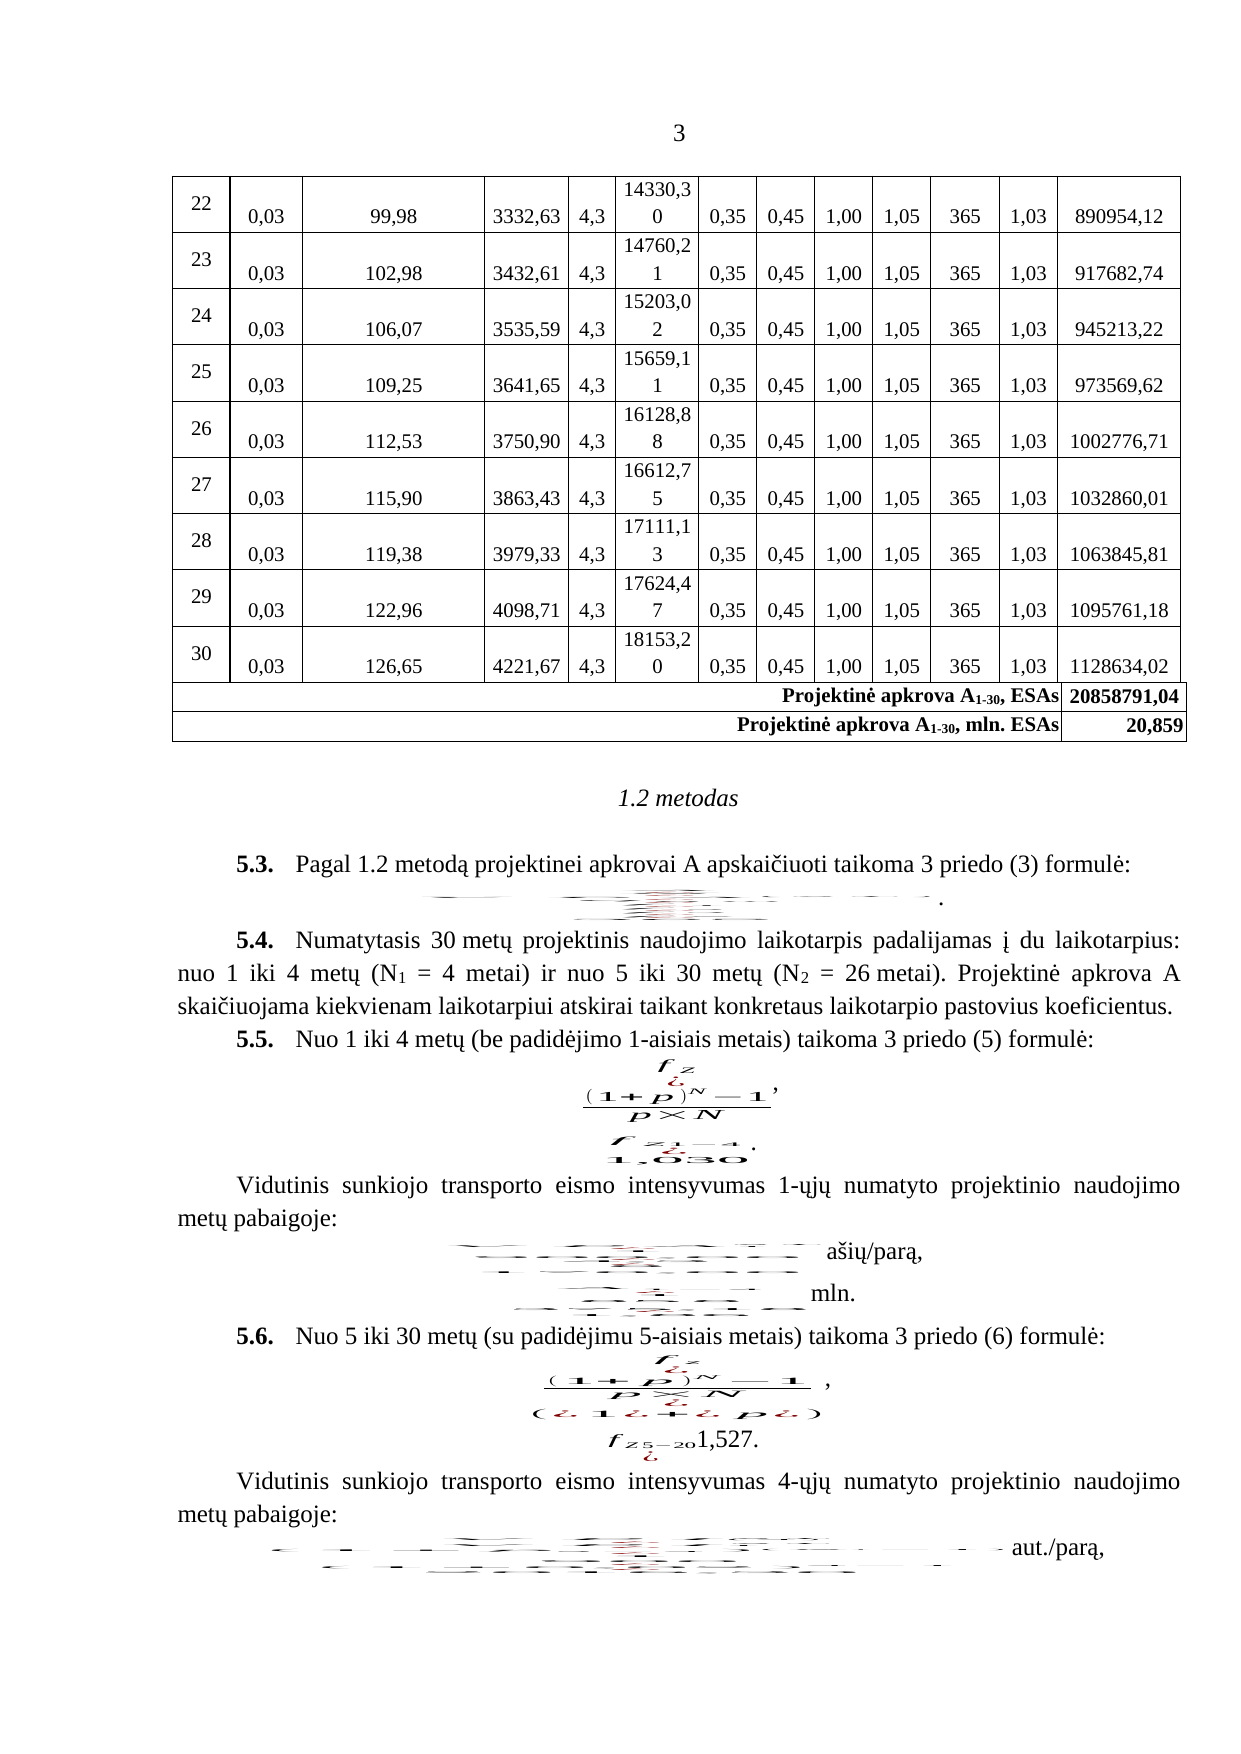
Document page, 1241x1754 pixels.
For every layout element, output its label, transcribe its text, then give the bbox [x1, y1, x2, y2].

text ašių/parą, [177, 1236, 1181, 1274]
table_cell 0,35 [699, 627, 756, 682]
table_cell 1,03 [1000, 233, 1057, 288]
table_cell 0,03 [231, 177, 302, 232]
table_cell 365 [931, 458, 999, 513]
table_cell 1,03 [1000, 514, 1057, 569]
text 1.2 metodas [177, 783, 1181, 812]
table_cell 1,03 [1000, 402, 1057, 457]
table_cell 1,03 [1000, 627, 1057, 682]
table_cell 1,05 [873, 514, 930, 569]
table_cell 0,03 [231, 345, 302, 401]
table_cell 4,3 [569, 177, 615, 232]
table_cell 1,05 [873, 402, 930, 457]
table_cell 1,03 [1000, 345, 1057, 401]
table_cell 3750,90 [485, 402, 568, 457]
text 1,527. [177, 1424, 1181, 1462]
table_cell 4,3 [569, 233, 615, 288]
table_cell 1,00 [815, 177, 872, 232]
table_cell 1,05 [873, 627, 930, 682]
table_cell 1,03 [1000, 177, 1057, 232]
table_cell 4,3 [569, 627, 615, 682]
table_cell 4,3 [569, 289, 615, 344]
table_cell 0,35 [699, 402, 756, 457]
text . [177, 1127, 1181, 1166]
table_cell 24 [173, 289, 229, 344]
table_cell 0,35 [699, 233, 756, 288]
table_cell 1128634,02 [1058, 627, 1180, 682]
table_cell 0,45 [757, 458, 814, 513]
text . [177, 882, 1181, 921]
table_cell 1095761,18 [1058, 570, 1180, 626]
text , [177, 1354, 1181, 1419]
table_cell [1181, 569, 1186, 626]
table_cell 945213,22 [1058, 289, 1180, 344]
table_cell 16128,88 [616, 402, 698, 457]
table_cell 365 [931, 345, 999, 401]
table_cell 0,35 [699, 514, 756, 569]
table_cell 1,03 [1000, 458, 1057, 513]
table_cell 3432,61 [485, 233, 568, 288]
table_cell 109,25 [303, 345, 484, 401]
table_cell 20,859 [1062, 712, 1186, 741]
table_cell 1032860,01 [1058, 458, 1180, 513]
table_cell 0,35 [699, 458, 756, 513]
table_cell [1181, 401, 1186, 457]
table_cell [1181, 176, 1186, 232]
table_cell 1,00 [815, 233, 872, 288]
table_cell 365 [931, 233, 999, 288]
table_cell 0,03 [231, 402, 302, 457]
text Vidutinis sunkiojo transporto eismo intensyvumas 1-ųjų numatyto projektinio naudojimo metų pabaigoje: [177, 1170, 1181, 1232]
text 5.3. Pagal 1.2 metodą projektinei apkrovai A apskaičiuoti taikoma 3 priedo (3) formulė: [177, 849, 1181, 878]
table_cell [1181, 288, 1186, 344]
table_cell 1,00 [815, 514, 872, 569]
table_cell 112,53 [303, 402, 484, 457]
table_cell 0,03 [231, 233, 302, 288]
table_cell 4,3 [569, 514, 615, 569]
table_cell 17111,13 [616, 514, 698, 569]
table_cell 1,05 [873, 458, 930, 513]
table_cell 1,05 [873, 289, 930, 344]
table_cell [1181, 232, 1186, 288]
table_cell 22 [173, 177, 229, 232]
table_cell [1181, 344, 1186, 401]
table_cell 14760,21 [616, 233, 698, 288]
text 5.4. Numatytasis 30 metų projektinis naudojimo laikotarpis padalijamas į du laikotarpius: nuo 1 iki 4 metų (N1 = 4 metai) ir nuo 5 iki 30 metų (N2 = 26 metai). Projektinė apkrova A skaičiuojama kiekvienam laikotarpiui atskirai taikant konkretaus laikotarpio pastovius koeficientus. [177, 925, 1181, 1020]
table_cell 1063845,81 [1058, 514, 1180, 569]
table_cell 1,03 [1000, 570, 1057, 626]
table_cell 4,3 [569, 345, 615, 401]
table_cell 1,00 [815, 458, 872, 513]
text Vidutinis sunkiojo transporto eismo intensyvumas 4-ųjų numatyto projektinio naudojimo metų pabaigoje: [177, 1466, 1181, 1528]
table_cell 1,00 [815, 289, 872, 344]
table_cell 890954,12 [1058, 177, 1180, 232]
table_cell 0,35 [699, 345, 756, 401]
table_cell 0,45 [757, 289, 814, 344]
table_cell Projektinė apkrova A1-30, ESAs [173, 683, 1061, 711]
table_cell 4098,71 [485, 570, 568, 626]
table_cell 0,45 [757, 177, 814, 232]
text 5.5. Nuo 1 iki 4 metų (be padidėjimo 1-aisiais metais) taikoma 3 priedo (5) formulė: [177, 1024, 1181, 1053]
table_cell 0,03 [231, 458, 302, 513]
table_cell 14330,30 [616, 177, 698, 232]
table_cell 365 [931, 289, 999, 344]
table_cell 3863,43 [485, 458, 568, 513]
table_cell 15203,02 [616, 289, 698, 344]
table_cell 1,00 [815, 402, 872, 457]
table_cell 25 [173, 345, 229, 401]
table_cell 28 [173, 514, 229, 569]
table_cell 0,45 [757, 514, 814, 569]
table_cell 0,45 [757, 402, 814, 457]
table_cell 29 [173, 570, 229, 626]
table_cell 1,00 [815, 627, 872, 682]
table_cell 0,35 [699, 177, 756, 232]
table_cell [1181, 457, 1186, 513]
text aut./parą, [177, 1532, 1181, 1574]
table_cell 26 [173, 402, 229, 457]
table_cell 0,03 [231, 627, 302, 682]
table_cell 99,98 [303, 177, 484, 232]
table_cell 0,03 [231, 289, 302, 344]
table_cell 973569,62 [1058, 345, 1180, 401]
table_cell 20858791,04 [1062, 683, 1186, 711]
table_cell 18153,20 [616, 627, 698, 682]
table_cell 115,90 [303, 458, 484, 513]
table_cell 1,05 [873, 345, 930, 401]
table_cell 0,03 [231, 514, 302, 569]
text , [177, 1057, 1181, 1123]
table_cell 4221,67 [485, 627, 568, 682]
table_cell 0,45 [757, 627, 814, 682]
table_cell 122,96 [303, 570, 484, 626]
table_cell 917682,74 [1058, 233, 1180, 288]
table_cell 4,3 [569, 458, 615, 513]
table_cell 0,45 [757, 233, 814, 288]
table_cell Projektinė apkrova A1-30, mln. ESAs [173, 712, 1061, 741]
table_cell 3535,59 [485, 289, 568, 344]
table_cell 106,07 [303, 289, 484, 344]
table_cell 365 [931, 177, 999, 232]
table_cell 27 [173, 458, 229, 513]
table_cell 365 [931, 627, 999, 682]
table_cell 1,00 [815, 345, 872, 401]
table_cell 30 [173, 627, 229, 682]
table_cell 102,98 [303, 233, 484, 288]
table_cell 0,45 [757, 345, 814, 401]
table_cell 365 [931, 402, 999, 457]
table_cell 3332,63 [485, 177, 568, 232]
table_cell 3979,33 [485, 514, 568, 569]
table_cell 1,05 [873, 233, 930, 288]
table_cell 0,45 [757, 570, 814, 626]
table_cell 1002776,71 [1058, 402, 1180, 457]
table_cell 15659,11 [616, 345, 698, 401]
table_cell 126,65 [303, 627, 484, 682]
table_cell 4,3 [569, 570, 615, 626]
table_cell 17624,47 [616, 570, 698, 626]
table_cell 1,05 [873, 177, 930, 232]
table_cell 0,35 [699, 570, 756, 626]
table_cell 365 [931, 514, 999, 569]
table_cell 4,3 [569, 402, 615, 457]
table_cell 0,35 [699, 289, 756, 344]
text mln. [177, 1278, 1181, 1317]
table_cell 1,00 [815, 570, 872, 626]
table_cell 23 [173, 233, 229, 288]
table_cell 119,38 [303, 514, 484, 569]
table_cell [1181, 626, 1186, 682]
table_cell 0,03 [231, 570, 302, 626]
table_cell 16612,75 [616, 458, 698, 513]
table_cell 3641,65 [485, 345, 568, 401]
table_cell 1,05 [873, 570, 930, 626]
table_cell 365 [931, 570, 999, 626]
table_cell [1181, 513, 1186, 569]
table_cell 1,03 [1000, 289, 1057, 344]
text 5.6. Nuo 5 iki 30 metų (su padidėjimu 5-aisiais metais) taikoma 3 priedo (6) formulė: [177, 1321, 1181, 1349]
